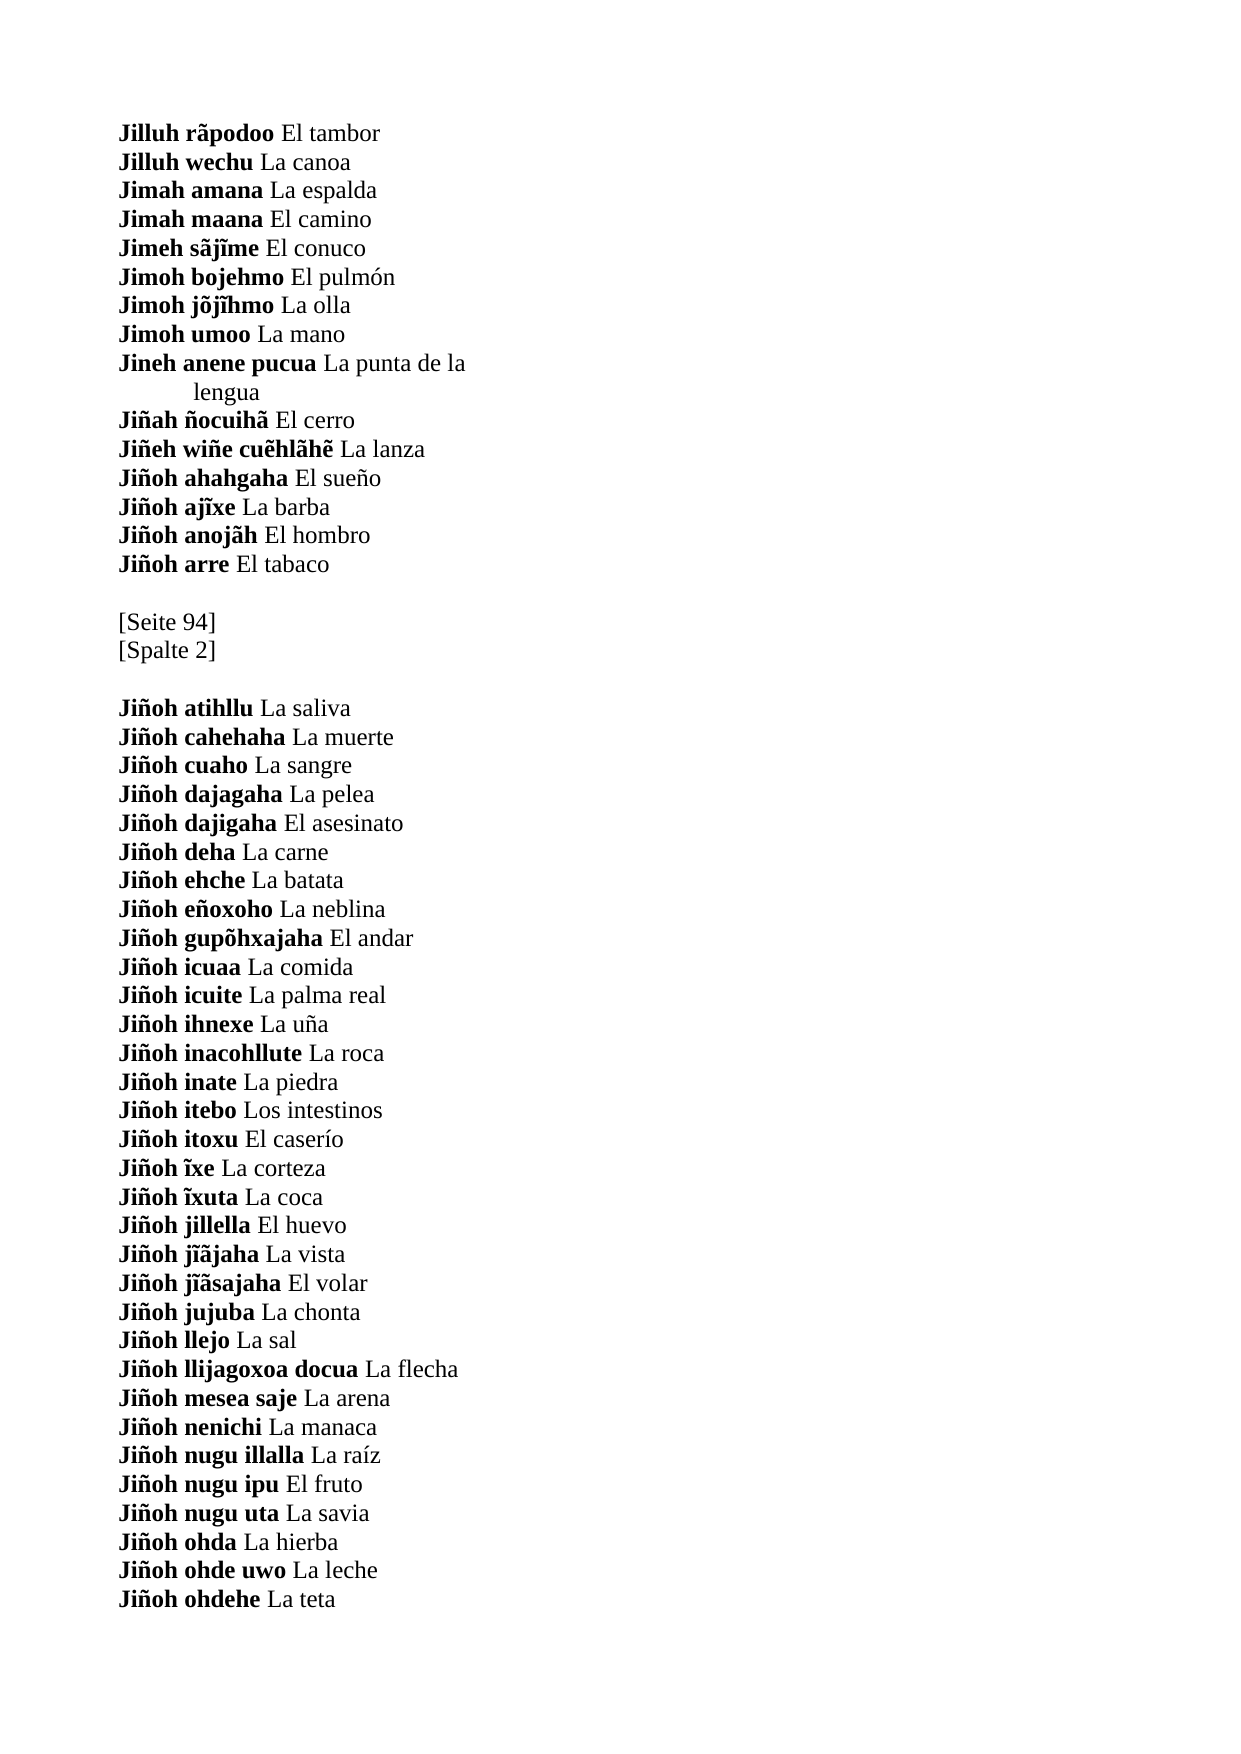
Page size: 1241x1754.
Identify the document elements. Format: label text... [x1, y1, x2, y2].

text Jiñoh llijagoxoa docua La flecha [118, 1354, 1122, 1383]
text Jiñoh nugu uta La savia [118, 1498, 1122, 1527]
text Jiñoh anojãh El hombro [118, 521, 1122, 549]
text Jiñoh llejo La sal [118, 1326, 1122, 1354]
text Jiñoh jillella El huevo [118, 1211, 1122, 1239]
text Jiñoh dajagaha La pelea [118, 779, 1122, 808]
text Jiñoh ahahgaha El sueño [118, 463, 1122, 492]
text Jiñoh ohda La hierba [118, 1527, 1122, 1556]
text Jiñeh wiñe cuẽhlãhẽ La lanza [118, 434, 1122, 463]
text [Seite 94] [118, 607, 1122, 636]
text Jimoh umoo La mano [118, 319, 1122, 348]
text Jiñoh arre El tabaco [118, 549, 1122, 578]
text Jiñoh nenichi La manaca [118, 1412, 1122, 1441]
text Jiñoh nugu illalla La raíz [118, 1441, 1122, 1469]
text Jimoh bojehmo El pulmón [118, 262, 1122, 291]
text Jineh anene pucua La punta de la [118, 348, 1122, 377]
text Jiñoh ĩxuta La coca [118, 1182, 1122, 1211]
text Jiñoh dajigaha El asesinato [118, 808, 1122, 837]
text Jiñoh icuaa La comida [118, 952, 1122, 981]
text Jiñoh icuite La palma real [118, 981, 1122, 1009]
text Jiñoh cuaho La sangre [118, 751, 1122, 779]
text Jiñoh itoxu El caserío [118, 1124, 1122, 1153]
text Jiñoh eñoxoho La neblina [118, 894, 1122, 923]
text Jiñah ñocuihã El cerro [118, 406, 1122, 434]
text Jimeh sãjĩme El conuco [118, 233, 1122, 262]
text Jiñoh jujuba La chonta [118, 1297, 1122, 1326]
text Jiñoh gupõhxajaha El andar [118, 923, 1122, 952]
text Jiñoh jĩãjaha La vista [118, 1239, 1122, 1268]
text Jiñoh ihnexe La uña [118, 1009, 1122, 1038]
text Jiñoh inate La piedra [118, 1067, 1122, 1096]
text Jimoh jõjĩhmo La olla [118, 291, 1122, 319]
text Jiñoh atihllu La saliva [118, 693, 1122, 722]
text Jiñoh jĩãsajaha El volar [118, 1268, 1122, 1297]
text Jiñoh ohde uwo La leche [118, 1556, 1122, 1584]
text Jiñoh ĩxe La corteza [118, 1153, 1122, 1182]
text lengua [118, 377, 1122, 406]
text Jilluh wechu La canoa [118, 147, 1122, 176]
text Jiñoh cahehaha La muerte [118, 722, 1122, 751]
text Jimah maana El camino [118, 204, 1122, 233]
text Jiñoh nugu ipu El fruto [118, 1469, 1122, 1498]
text Jiñoh mesea saje La arena [118, 1383, 1122, 1412]
text Jiñoh ajĩxe La barba [118, 492, 1122, 521]
text Jiñoh itebo Los intestinos [118, 1096, 1122, 1124]
text Jilluh rãpodoo El tambor [118, 118, 1122, 147]
text Jiñoh inacohllute La roca [118, 1038, 1122, 1067]
text [Spalte 2] [118, 636, 1122, 664]
text Jiñoh ohdehe La teta [118, 1584, 1122, 1613]
text Jiñoh ehche La batata [118, 866, 1122, 894]
text Jimah amana La espalda [118, 176, 1122, 204]
text Jiñoh deha La carne [118, 837, 1122, 866]
